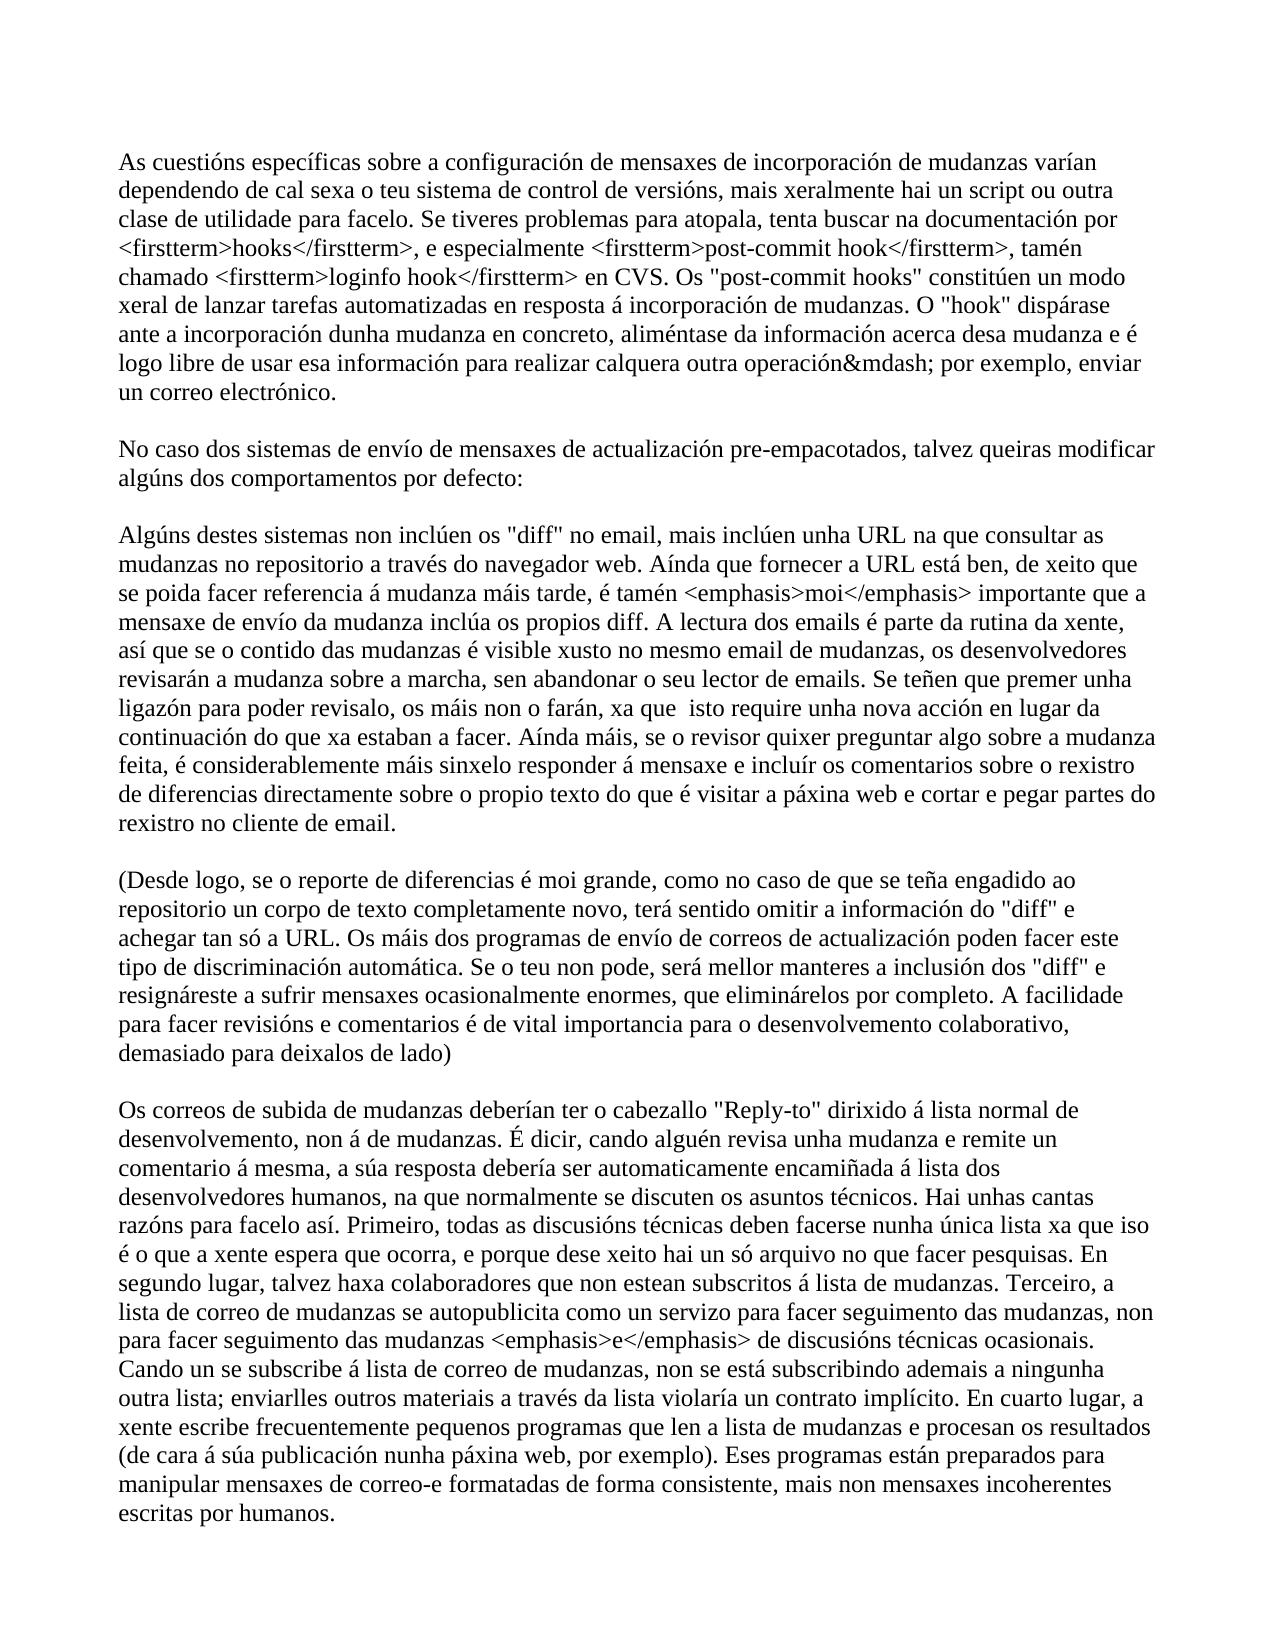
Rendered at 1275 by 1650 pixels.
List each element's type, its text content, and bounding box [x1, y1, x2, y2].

text Os correos de subida de mudanzas deberían ter o cabezallo "Reply-to" dirixido á lista normal de desenvolvemento, non á de mudanzas. É dicir, cando alguén revisa unha mudanza e remite un comentario á mesma, a súa resposta debería ser automaticamente encamiñada á lista dos desenvolvedores humanos, na que normalmente se discuten os asuntos técnicos. Hai unhas cantas razóns para facelo así. Primeiro, todas as discusións técnicas deben facerse nunha única lista xa que iso é o que a xente espera que ocorra, e porque dese xeito hai un só arquivo no que facer pesquisas. En segundo lugar, talvez haxa colaboradores que non estean subscritos á lista de mudanzas. Terceiro, a lista de correo de mudanzas se autopublicita como un servizo para facer seguimento das mudanzas, non para facer seguimento das mudanzas <emphasis>e</emphasis> de discusións técnicas ocasionais. Cando un se subscribe á lista de correo de mudanzas, non se está subscribindo ademais a ningunha outra lista; enviarlles outros materiais a través da lista violaría un contrato implícito. En cuarto lugar, a xente escribe frecuentemente pequenos programas que len a lista de mudanzas e procesan os resultados (de cara á súa publicación nunha páxina web, por exemplo). Eses programas están preparados para manipular mensaxes de correo-e formatadas de forma consistente, mais non mensaxes incoherentes escritas por humanos. [118, 1096, 1157, 1527]
text No caso dos sistemas de envío de mensaxes de actualización pre-empacotados, talvez queiras modificar algúns dos comportamentos por defecto: [118, 434, 1157, 492]
text Algúns destes sistemas non inclúen os "diff" no email, mais inclúen unha URL na que consultar as mudanzas no repositorio a través do navegador web. Aínda que fornecer a URL está ben, de xeito que se poida facer referencia á mudanza máis tarde, é tamén <emphasis>moi</emphasis> importante que a mensaxe de envío da mudanza inclúa os propios diff. A lectura dos emails é parte da rutina da xente, así que se o contido das mudanzas é visible xusto no mesmo email de mudanzas, os desenvolvedores revisarán a mudanza sobre a marcha, sen abandonar o seu lector de emails. Se teñen que premer unha ligazón para poder revisalo, os máis non o farán, xa que isto require unha nova acción en lugar da continuación do que xa estaban a facer. Aínda máis, se o revisor quixer preguntar algo sobre a mudanza feita, é considerablemente máis sinxelo responder á mensaxe e incluír os comentarios sobre o rexistro de diferencias directamente sobre o propio texto do que é visitar a páxina web e cortar e pegar partes do rexistro no cliente de email. [118, 521, 1157, 837]
text (Desde logo, se o reporte de diferencias é moi grande, como no caso de que se teña engadido ao repositorio un corpo de texto completamente novo, terá sentido omitir a información do "diff" e achegar tan só a URL. Os máis dos programas de envío de correos de actualización poden facer este tipo de discriminación automática. Se o teu non pode, será mellor manteres a inclusión dos "diff" e resignáreste a sufrir mensaxes ocasionalmente enormes, que eliminárelos por completo. A facilidade para facer revisións e comentarios é de vital importancia para o desenvolvemento colaborativo, demasiado para deixalos de lado) [118, 866, 1157, 1067]
text As cuestións específicas sobre a configuración de mensaxes de incorporación de mudanzas varían dependendo de cal sexa o teu sistema de control de versións, mais xeralmente hai un script ou outra clase de utilidade para facelo. Se tiveres problemas para atopala, tenta buscar na documentación por <firstterm>hooks</firstterm>, e especialmente <firstterm>post-commit hook</firstterm>, tamén chamado <firstterm>loginfo hook</firstterm> en CVS. Os "post-commit hooks" constitúen un modo xeral de lanzar tarefas automatizadas en resposta á incorporación de mudanzas. O "hook" dispárase ante a incorporación dunha mudanza en concreto, aliméntase da información acerca desa mudanza e é logo libre de usar esa información para realizar calquera outra operación&mdash; por exemplo, enviar un correo electrónico. [118, 147, 1157, 406]
